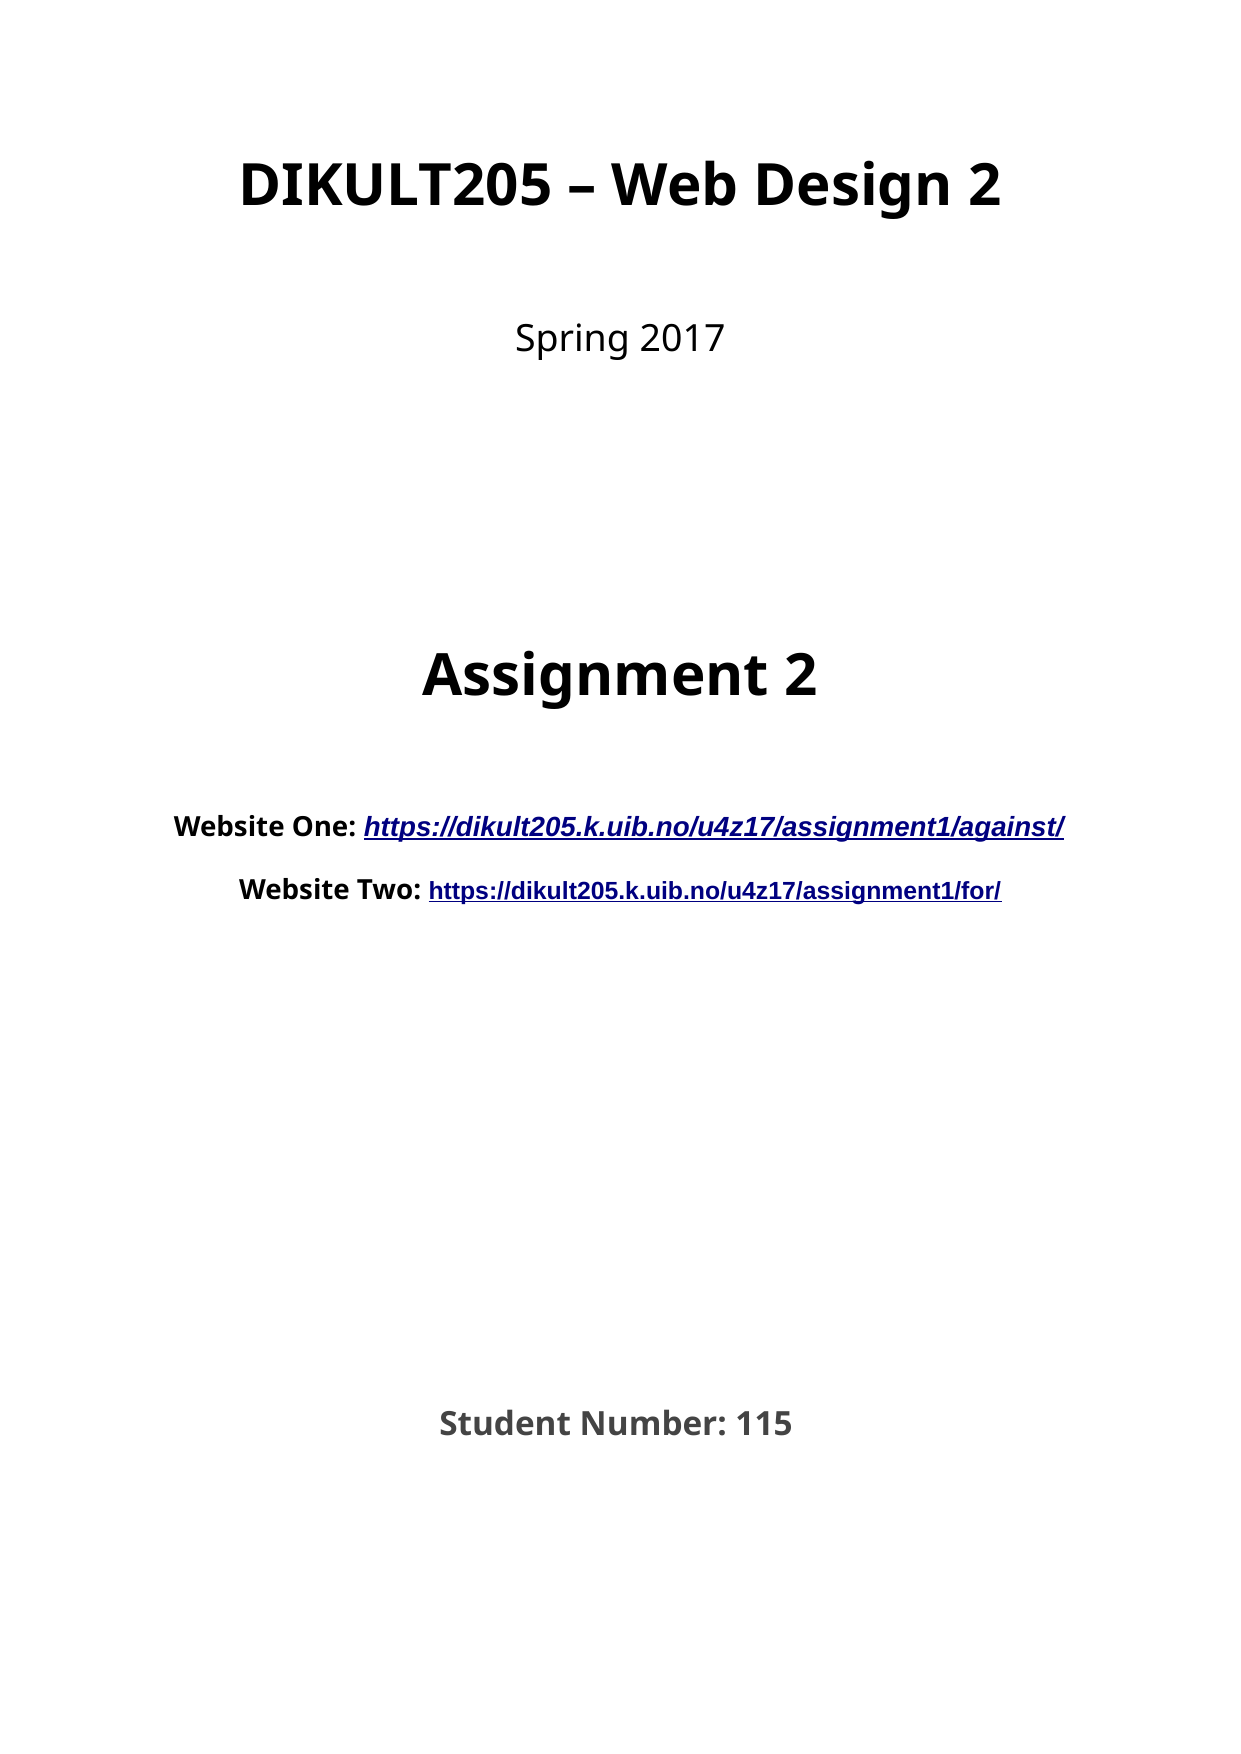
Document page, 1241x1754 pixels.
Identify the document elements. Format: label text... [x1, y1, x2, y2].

subtitle Website One: https://dikult205.k.uib.no/u4z17/assignment1/against/ [118, 807, 1122, 844]
title DIKULT205 – Web Design 2 [118, 143, 1122, 223]
subtitle Website Two: https://dikult205.k.uib.no/u4z17/assignment1/for/ [118, 869, 1122, 907]
subtitle Student Number: 115 [118, 1400, 1122, 1445]
subtitle Spring 2017 [118, 311, 1122, 362]
title Assignment 2 [118, 632, 1122, 712]
